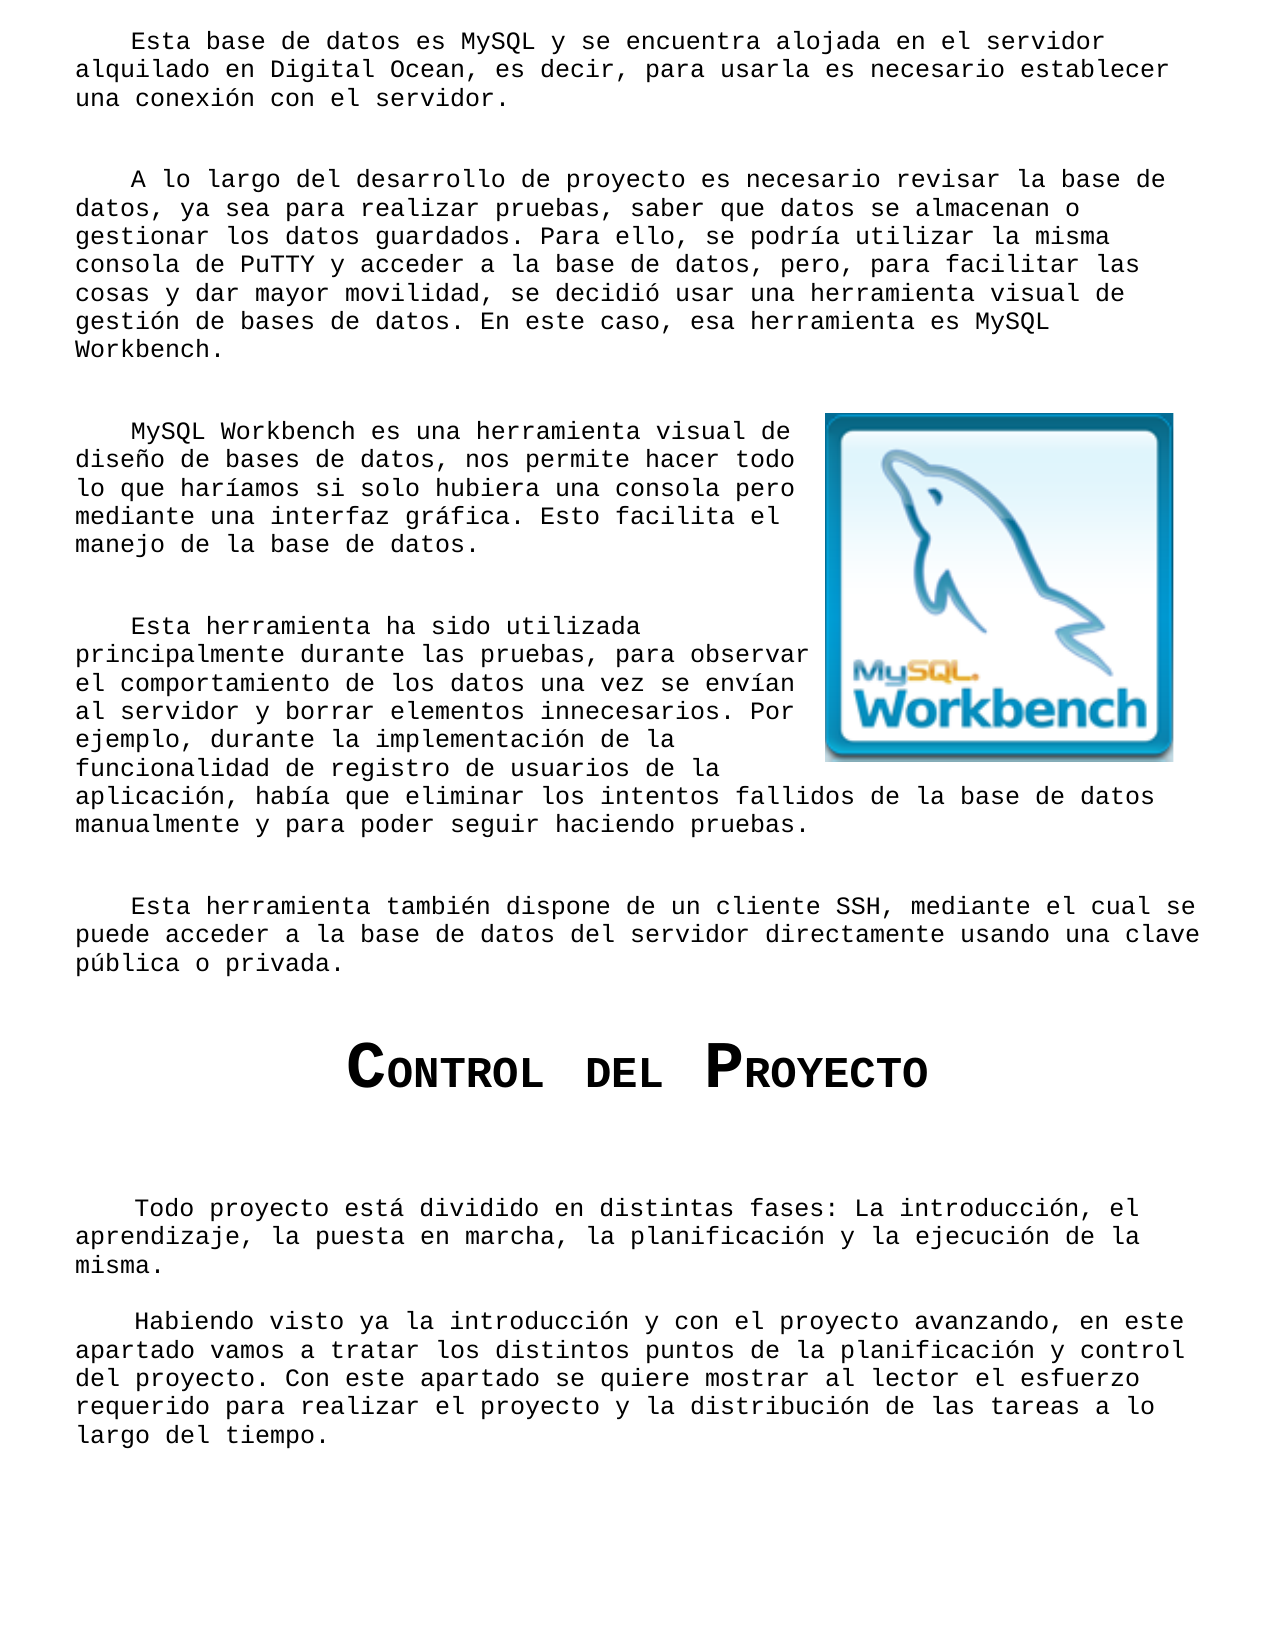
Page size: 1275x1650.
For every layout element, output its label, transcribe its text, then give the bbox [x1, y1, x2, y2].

text Habiendo visto ya la introducción y con el proyecto avanzando, en este apartado vamos a tratar los distintos puntos de la planificación y control del proyecto. Con este apartado se quiere mostrar al lector el esfuerzo requerido para realizar el proyecto y la distribución de las tareas a lo largo del tiempo. [75, 1309, 1200, 1451]
picture [825, 589, 1174, 762]
subtitle Control del Proyecto [75, 1032, 1200, 1108]
text A lo largo del desarrollo de proyecto es necesario revisar la base de datos, ya sea para realizar pruebas, saber que datos se almacenan o gestionar los datos guardados. Para ello, se podría utilizar la misma consola de PuTTY y acceder a la base de datos, pero, para facilitar las cosas y dar mayor movilidad, se decidió usar una herramienta visual de gestión de bases de datos. En este caso, esa herramienta es MySQL Workbench. [75, 167, 1200, 365]
text MySQL Workbench es una herramienta visual de diseño de bases de datos, nos permite hacer todo lo que haríamos si solo hubiera una consola pero mediante una interfaz gráfica. Esto facilita el manejo de la base de datos. [75, 419, 825, 560]
text Esta herramienta ha sido utilizada principalmente durante las pruebas, para observar el comportamiento de los datos una vez se envían al servidor y borrar elementos innecesarios. Por ejemplo, durante la implementación de la funcionalidad de registro de usuarios de la aplicación, había que eliminar los intentos fallidos de la base de datos manualmente y para poder seguir haciendo pruebas. [75, 614, 1200, 840]
picture [840, 429, 1159, 742]
text Esta base de datos es MySQL y se encuentra alojada en el servidor alquilado en Digital Ocean, es decir, para usarla es necesario establecer una conexión con el servidor. [75, 29, 1200, 114]
text Todo proyecto está dividido en distintas fases: La introducción, el aprendizaje, la puesta en marcha, la planificación y la ejecución de la misma. [75, 1196, 1200, 1281]
text Esta herramienta también dispone de un cliente SSH, mediante el cual se puede acceder a la base de datos del servidor directamente usando una clave pública o privada. [75, 894, 1200, 979]
